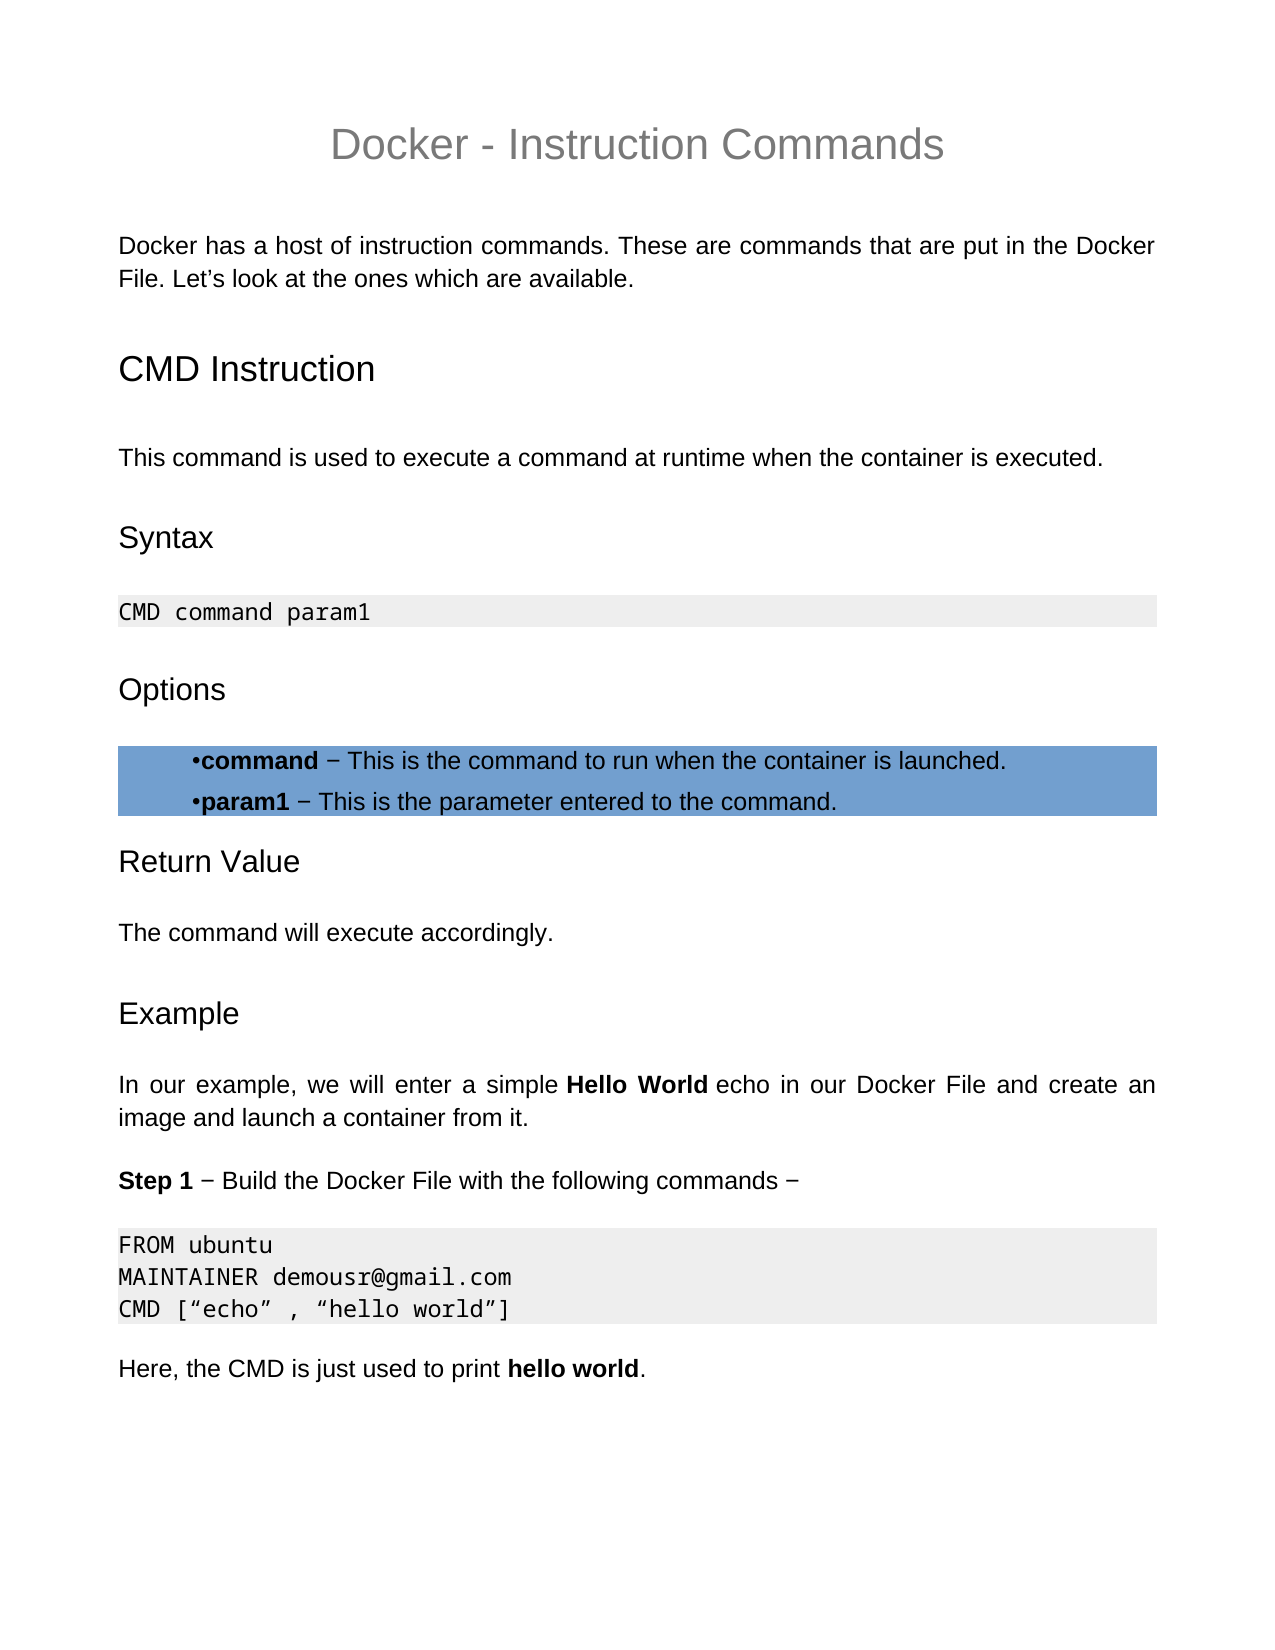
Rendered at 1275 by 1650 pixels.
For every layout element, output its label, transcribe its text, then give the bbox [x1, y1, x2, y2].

subtitle Docker - Instruction Commands [118, 118, 1157, 168]
text CMD [“echo” , “hello world”] [118, 1292, 1157, 1324]
subtitle Options [118, 671, 1157, 707]
text FROM ubuntu [118, 1228, 1157, 1260]
subtitle Return Value [118, 843, 1157, 879]
text Here, the CMD is just used to print hello world. [118, 1354, 1157, 1383]
text The command will execute accordingly. [118, 918, 1157, 947]
list command − This is the command to run when the container is launched. [118, 746, 1157, 775]
text This command is used to execute a command at runtime when the container is executed. [118, 442, 1157, 471]
text CMD command param1 [118, 595, 1157, 627]
subtitle Example [118, 995, 1157, 1031]
text In our example, we will enter a simple Hello World echo in our Docker File and create an image and launch a container from it. [118, 1070, 1157, 1132]
subtitle Syntax [118, 519, 1157, 556]
text Step 1 − Build the Docker File with the following commands − [118, 1166, 1157, 1195]
text MAINTAINER demousr@gmail.com [118, 1260, 1157, 1292]
text Docker has a host of instruction commands. These are commands that are put in the Docker File. Let’s look at the ones which are available. [118, 231, 1157, 293]
subtitle CMD Instruction [118, 347, 1157, 389]
list param1 − This is the parameter entered to the command. [118, 787, 1157, 816]
